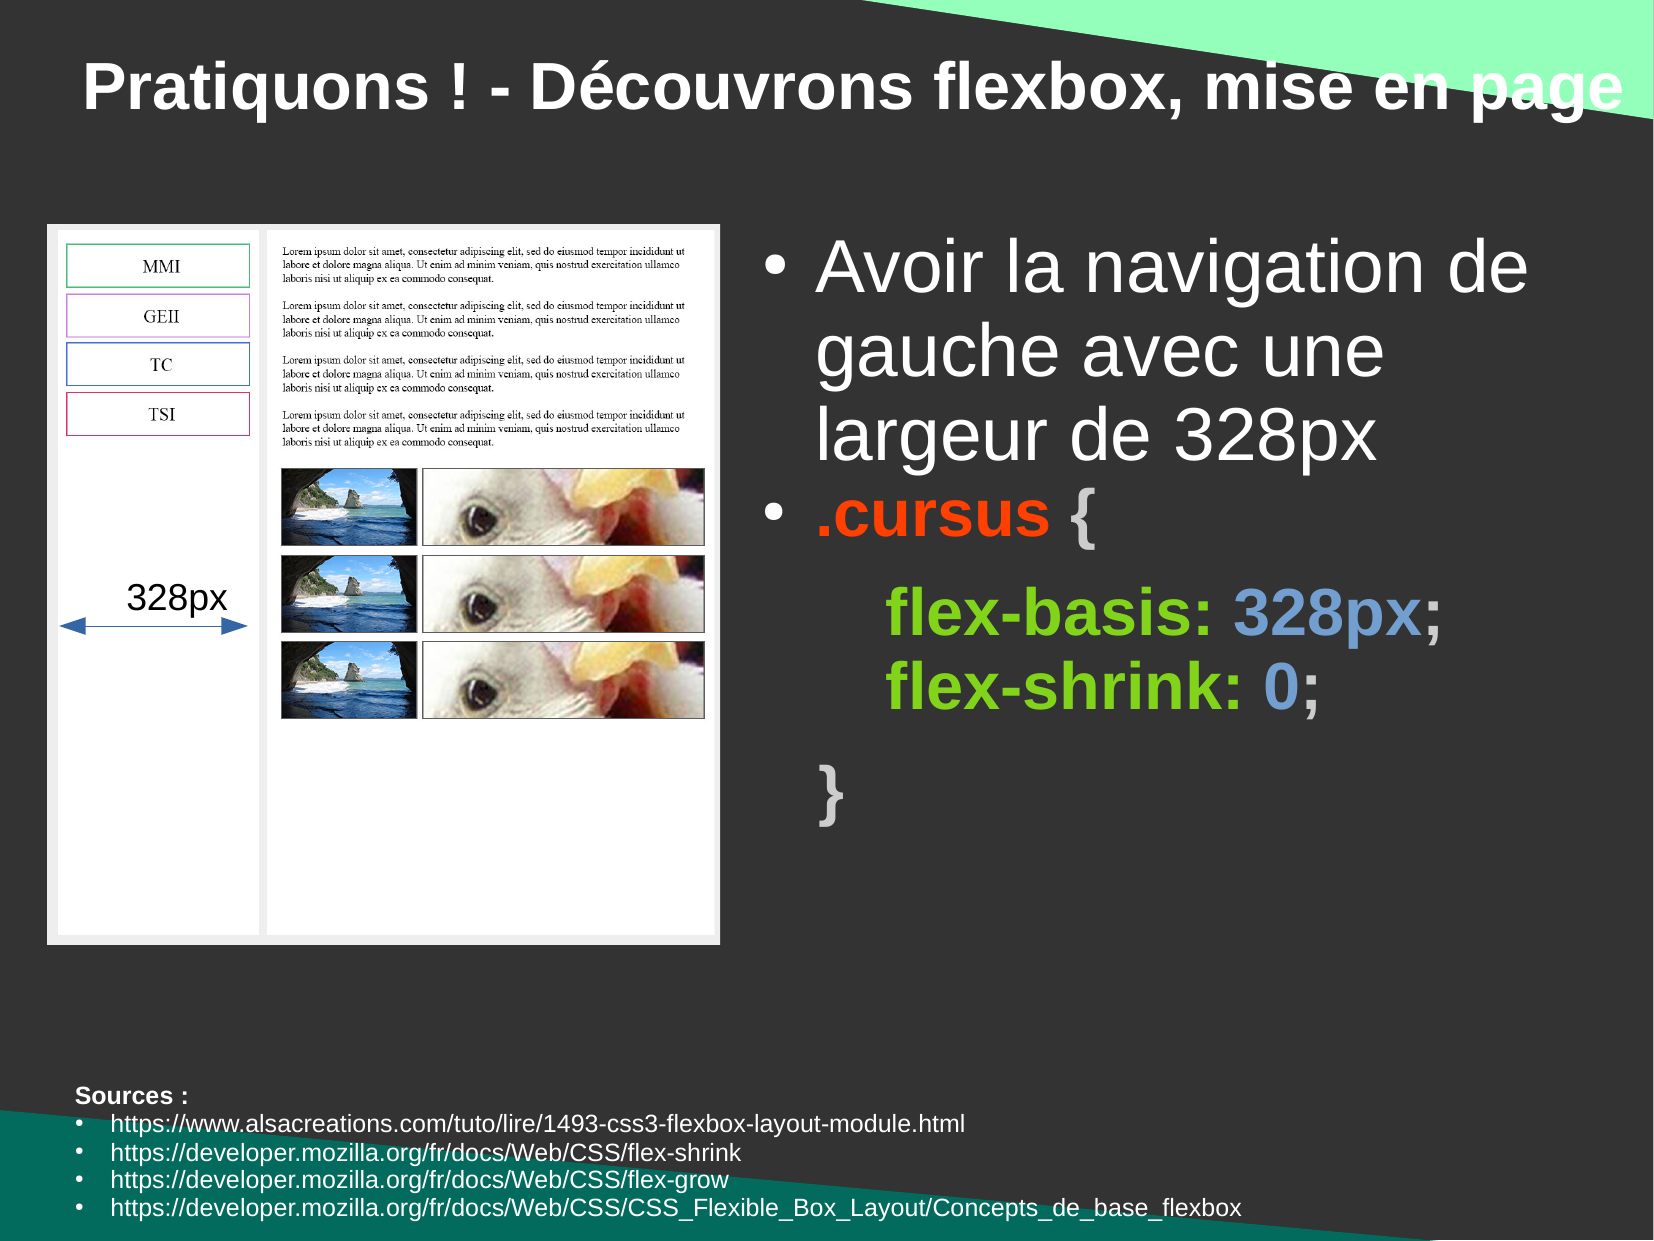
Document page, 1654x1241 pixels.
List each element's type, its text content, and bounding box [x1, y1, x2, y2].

list Avoir la navigation de gauche avec une largeur de 328px .cursus { flex-basis: 328px; flex-shrink: 0; } [744, 224, 1619, 1016]
picture [47, 224, 721, 945]
text_box 328px [106, 569, 249, 626]
title Pratiquons ! - Découvrons flexbox, mise en page [82, 49, 1630, 142]
text_box [861, 0, 1654, 120]
text_box Sources : https://www.alsacreations.com/tuto/lire/1493-css3-flexbox-layout-module.html https://developer.mozilla.org/fr/docs/Web/CSS/flex-shrink https://developer.mozilla.org/fr/docs/Web/CSS/flex-grow https://developer.mozilla.org/fr/docs/Web/CSS/CSS_Flexible_Box_Layout/Concepts_de_base_flexbox [60, 1074, 1546, 1241]
